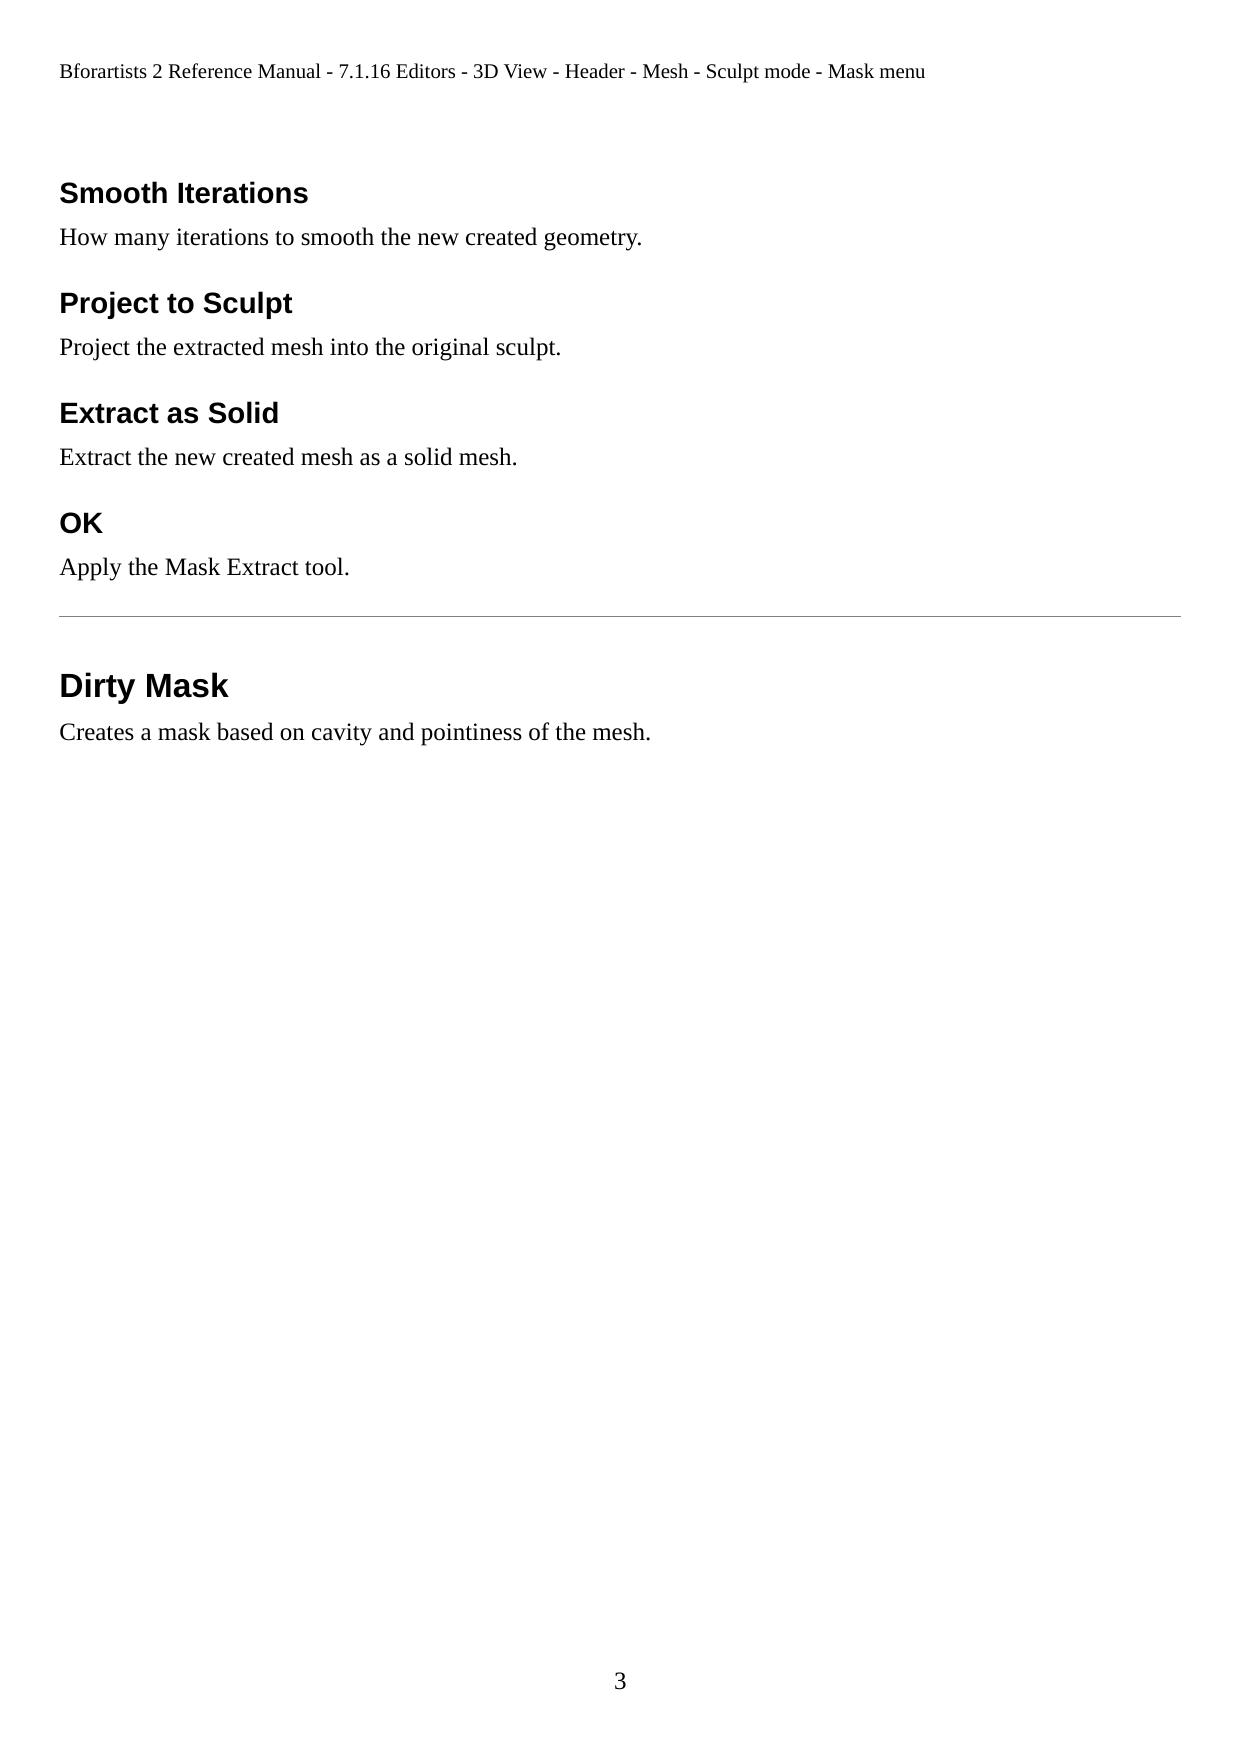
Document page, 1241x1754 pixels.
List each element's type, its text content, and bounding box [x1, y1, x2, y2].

text Apply the Mask Extract tool. [59, 552, 1181, 581]
subtitle Dirty Mask [59, 666, 1181, 705]
subtitle Project to Sculpt [59, 286, 1181, 320]
text Creates a mask based on cavity and pointiness of the mesh. [59, 717, 1181, 746]
subtitle Smooth Iterations [59, 176, 1181, 210]
subtitle Extract as Solid [59, 396, 1181, 430]
text How many iterations to smooth the new created geometry. [59, 222, 1181, 251]
subtitle OK [59, 506, 1181, 540]
text Extract the new created mesh as a solid mesh. [59, 442, 1181, 471]
text Project the extracted mesh into the original sculpt. [59, 332, 1181, 361]
